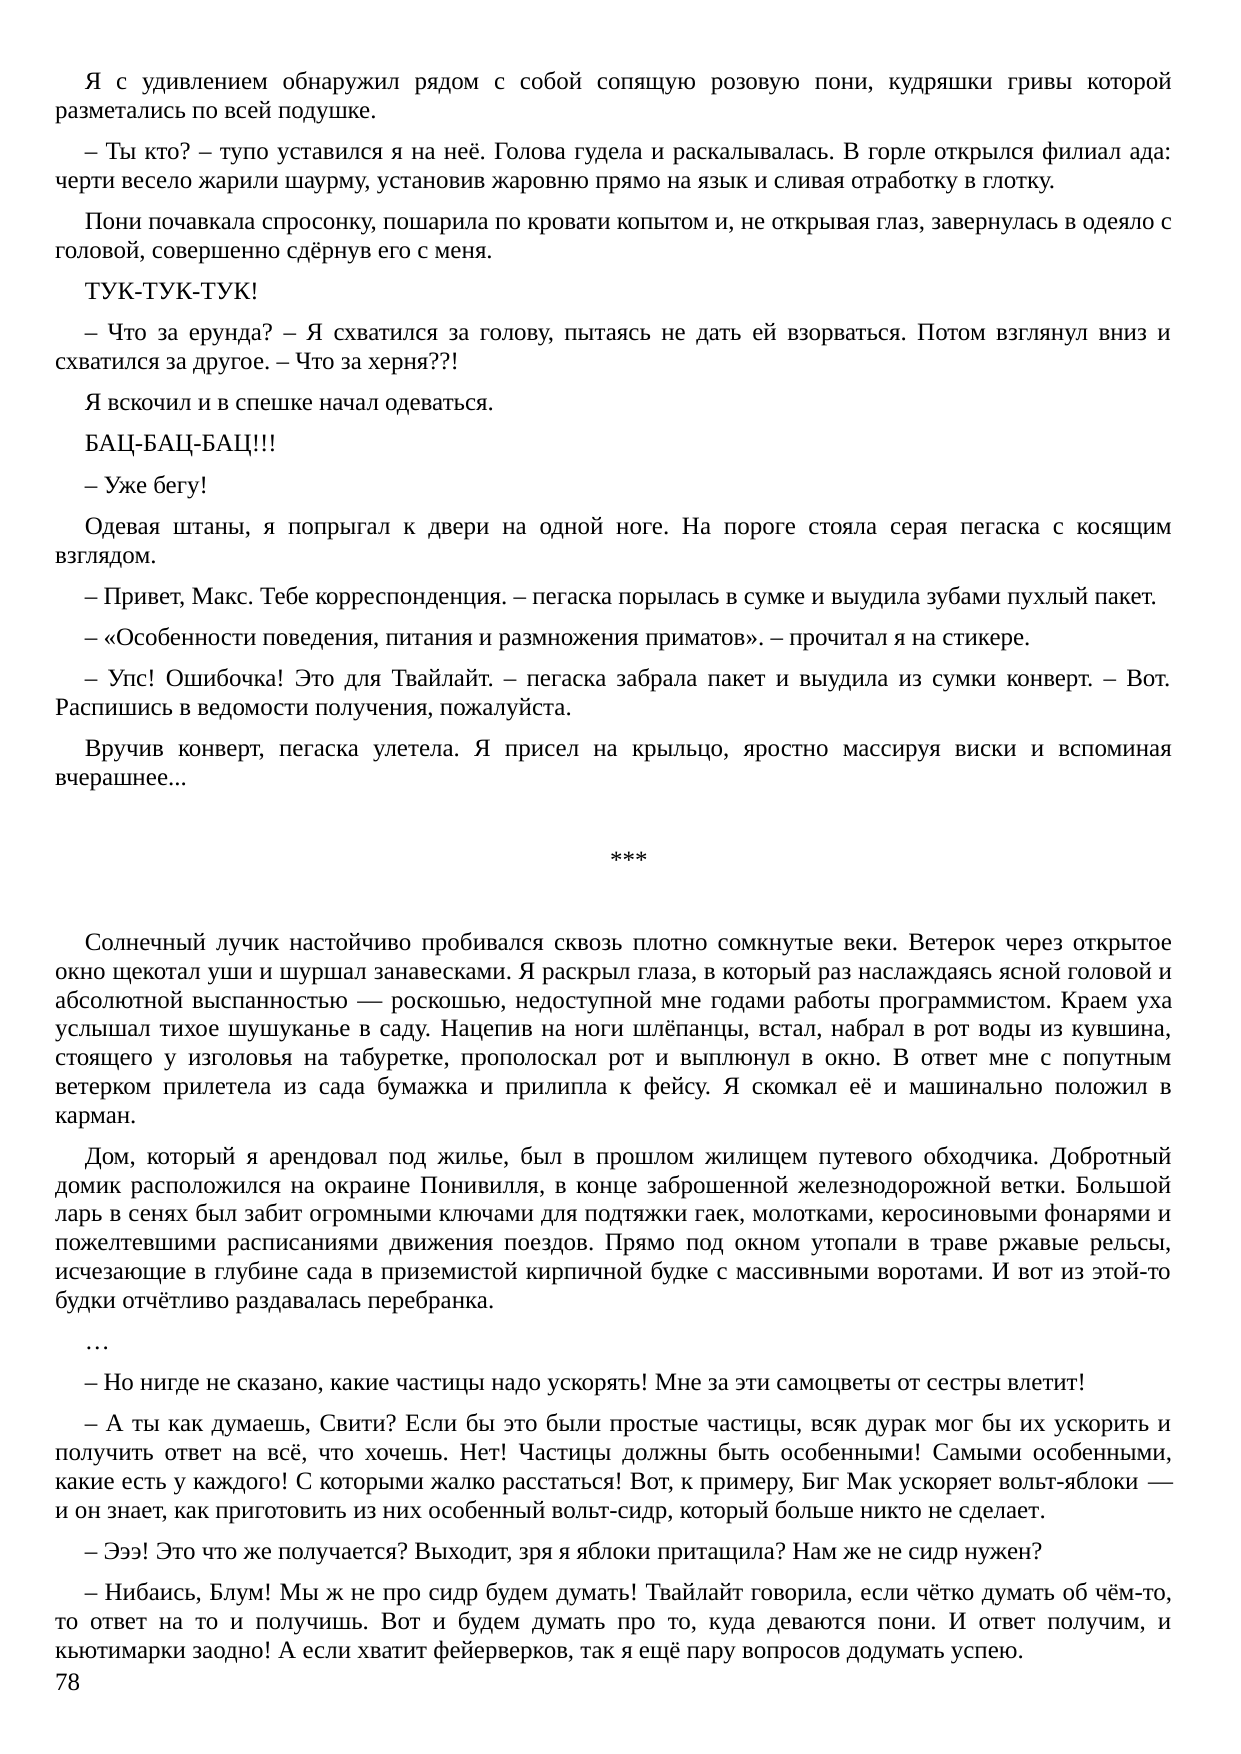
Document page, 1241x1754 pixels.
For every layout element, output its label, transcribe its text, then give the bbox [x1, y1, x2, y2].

text Я вскочил и в спешке начал одеваться. [55, 387, 1173, 416]
text – Упс! Ошибочка! Это для Твайлайт. – пегаска забрала пакет и выудила из сумки конверт. – Вот. Распишись в ведомости получения, пожалуйста. [55, 663, 1173, 721]
text – А ты как думаешь, Свити? Если бы это были простые частицы, всяк дурак мог бы их ускорить и получить ответ на всё, что хочешь. Нет! Частицы должны быть особенными! Самыми особенными, какие есть у каждого! С которыми жалко расстаться! Вот, к примеру, Биг Мак ускоряет вольт-яблоки — и он знает, как приготовить из них особенный вольт-сидр, который больше никто не сделает. [55, 1408, 1173, 1523]
text – Нибаись, Блум! Мы ж не про сидр будем думать! Твайлайт говорила, если чётко думать об чём-то, то ответ на то и получишь. Вот и будем думать про то, куда деваются пони. И ответ получим, и кьютимарки заодно! А если хватит фейерверков, так я ещё пару вопросов додумать успею. [55, 1577, 1173, 1663]
text – Ты кто? – тупо уставился я на неё. Голова гудела и раскалывалась. В горле открылся филиал ада: черти весело жарили шаурму, установив жаровню прямо на язык и сливая отработку в глотку. [55, 136, 1173, 193]
text – Уже бегу! [55, 470, 1173, 498]
text ТУК-ТУК-ТУК! [55, 276, 1173, 305]
text – Что за ерунда? – Я схватился за голову, пытаясь не дать ей взорваться. Потом взглянул вниз и схватился за другое. – Что за херня??! [55, 317, 1173, 375]
text Я с удивлением обнаружил рядом с собой сопящую розовую пони, кудряшки гривы которой разметались по всей подушке. [55, 66, 1173, 123]
text – Но нигде не сказано, какие частицы надо ускорять! Мне за эти самоцветы от сестры влетит! [55, 1367, 1173, 1396]
text – Эээ! Это что же получается? Выходит, зря я яблоки притащила? Нам же не сидр нужен? [55, 1536, 1173, 1565]
text Солнечный лучик настойчиво пробивался сквозь плотно сомкнутые веки. Ветерок через открытое окно щекотал уши и шуршал занавесками. Я раскрыл глаза, в который раз наслаждаясь ясной головой и абсолютной выспанностью — роскошью, недоступной мне годами работы программистом. Краем уха услышал тихое шушуканье в саду. Нацепив на ноги шлёпанцы, встал, набрал в рот воды из кувшина, стоящего у изголовья на табуретке, прополоскал рот и выплюнул в окно. В ответ мне с попутным ветерком прилетела из сада бумажка и прилипла к фейсу. Я скомкал её и машинально положил в карман. [55, 927, 1173, 1128]
text – «Особенности поведения, питания и размножения приматов». – прочитал я на стикере. [55, 622, 1173, 651]
text *** [55, 845, 1173, 873]
text Вручив конверт, пегаска улетела. Я присел на крыльцо, яростно массируя виски и вспоминая вчерашнее... [55, 733, 1173, 791]
text БАЦ-БАЦ-БАЦ!!! [55, 428, 1173, 457]
text Дом, который я арендовал под жилье, был в прошлом жилищем путевого обходчика. Добротный домик расположился на окраине Понивилля, в конце заброшенной железнодорожной ветки. Большой ларь в сенях был забит огромными ключами для подтяжки гаек, молотками, керосиновыми фонарями и пожелтевшими расписаниями движения поездов. Прямо под окном утопали в траве ржавые рельсы, исчезающие в глубине сада в приземистой кирпичной будке с массивными воротами. И вот из этой-то будки отчётливо раздавалась перебранка. [55, 1141, 1173, 1313]
text Пони почавкала спросонку, пошарила по кровати копытом и, не открывая глаз, завернулась в одеяло с головой, совершенно сдёрнув его с меня. [55, 206, 1173, 263]
text Одевая штаны, я попрыгал к двери на одной ноге. На пороге стояла серая пегаска с косящим взглядом. [55, 511, 1173, 568]
text … [55, 1326, 1173, 1355]
text – Привет, Макс. Тебе корреспонденция. – пегаска порылась в сумке и выудила зубами пухлый пакет. [55, 581, 1173, 610]
